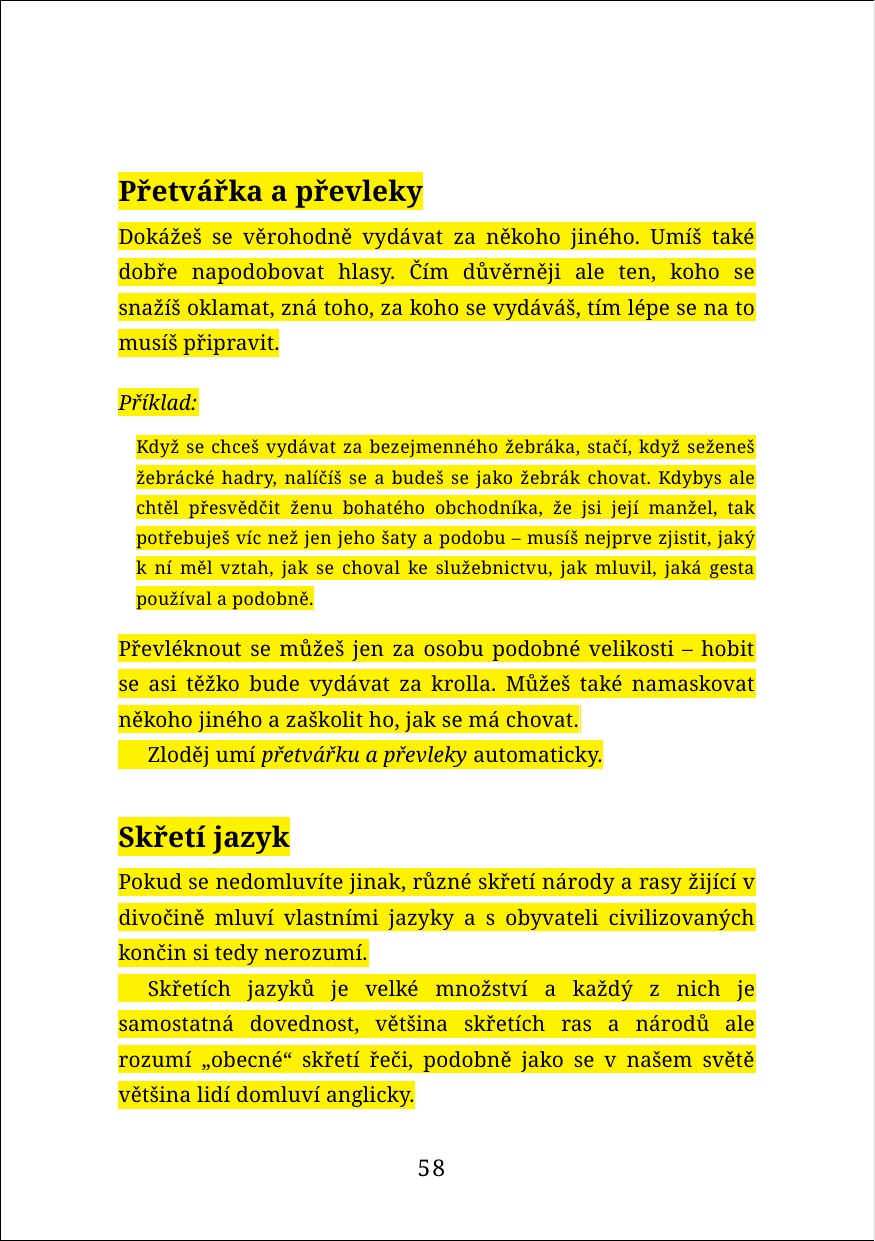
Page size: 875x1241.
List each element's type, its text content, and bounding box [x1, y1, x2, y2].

text Příklad: [118, 388, 756, 416]
text Pokud se nedomluvíte jinak, různé skřetí národy a rasy žijící v divočině mluví vlastními jazyky a s obyvateli civilizovaných končin si tedy nerozumí. Skřetích jazyků je velké množství a každý z nich je samostatná dovednost, většina skřetích ras a národů ale rozumí „obecné“ skřetí řeči, podobně jako se v našem světě většina lidí domluví anglicky. [118, 867, 756, 1109]
text Dokážeš se věrohodně vydávat za někoho jiného. Umíš také dobře napodobovat hlasy. Čím důvěrněji ale ten, koho se snažíš oklamat, zná toho, za koho se vydáváš, tím lépe se na to musíš připravit. [118, 222, 756, 357]
text Když se chceš vydávat za bezejmenného žebráka, stačí, když seženeš žebrácké hadry, nalíčíš se a budeš se jako žebrák chovat. Kdybys ale chtěl přesvědčit ženu bohatého obchodníka, že jsi její manžel, tak potřebuješ víc než jen jeho šaty a podobu – musíš nejprve zjistit, jaký k ní měl vztah, jak se choval ke služebnictvu, jak mluvil, jaká gesta používal a podobně. [136, 435, 756, 610]
subtitle Skřetí jazyk [118, 817, 756, 856]
subtitle Přetvářka a převleky [118, 172, 756, 210]
text Převléknout se můžeš jen za osobu podobné velikosti – hobit se asi těžko bude vydávat za krolla. Můžeš také namaskovat někoho jiného a zaškolit ho, jak se má chovat. Zloděj umí přetvářku a převleky automaticky. [118, 634, 756, 769]
